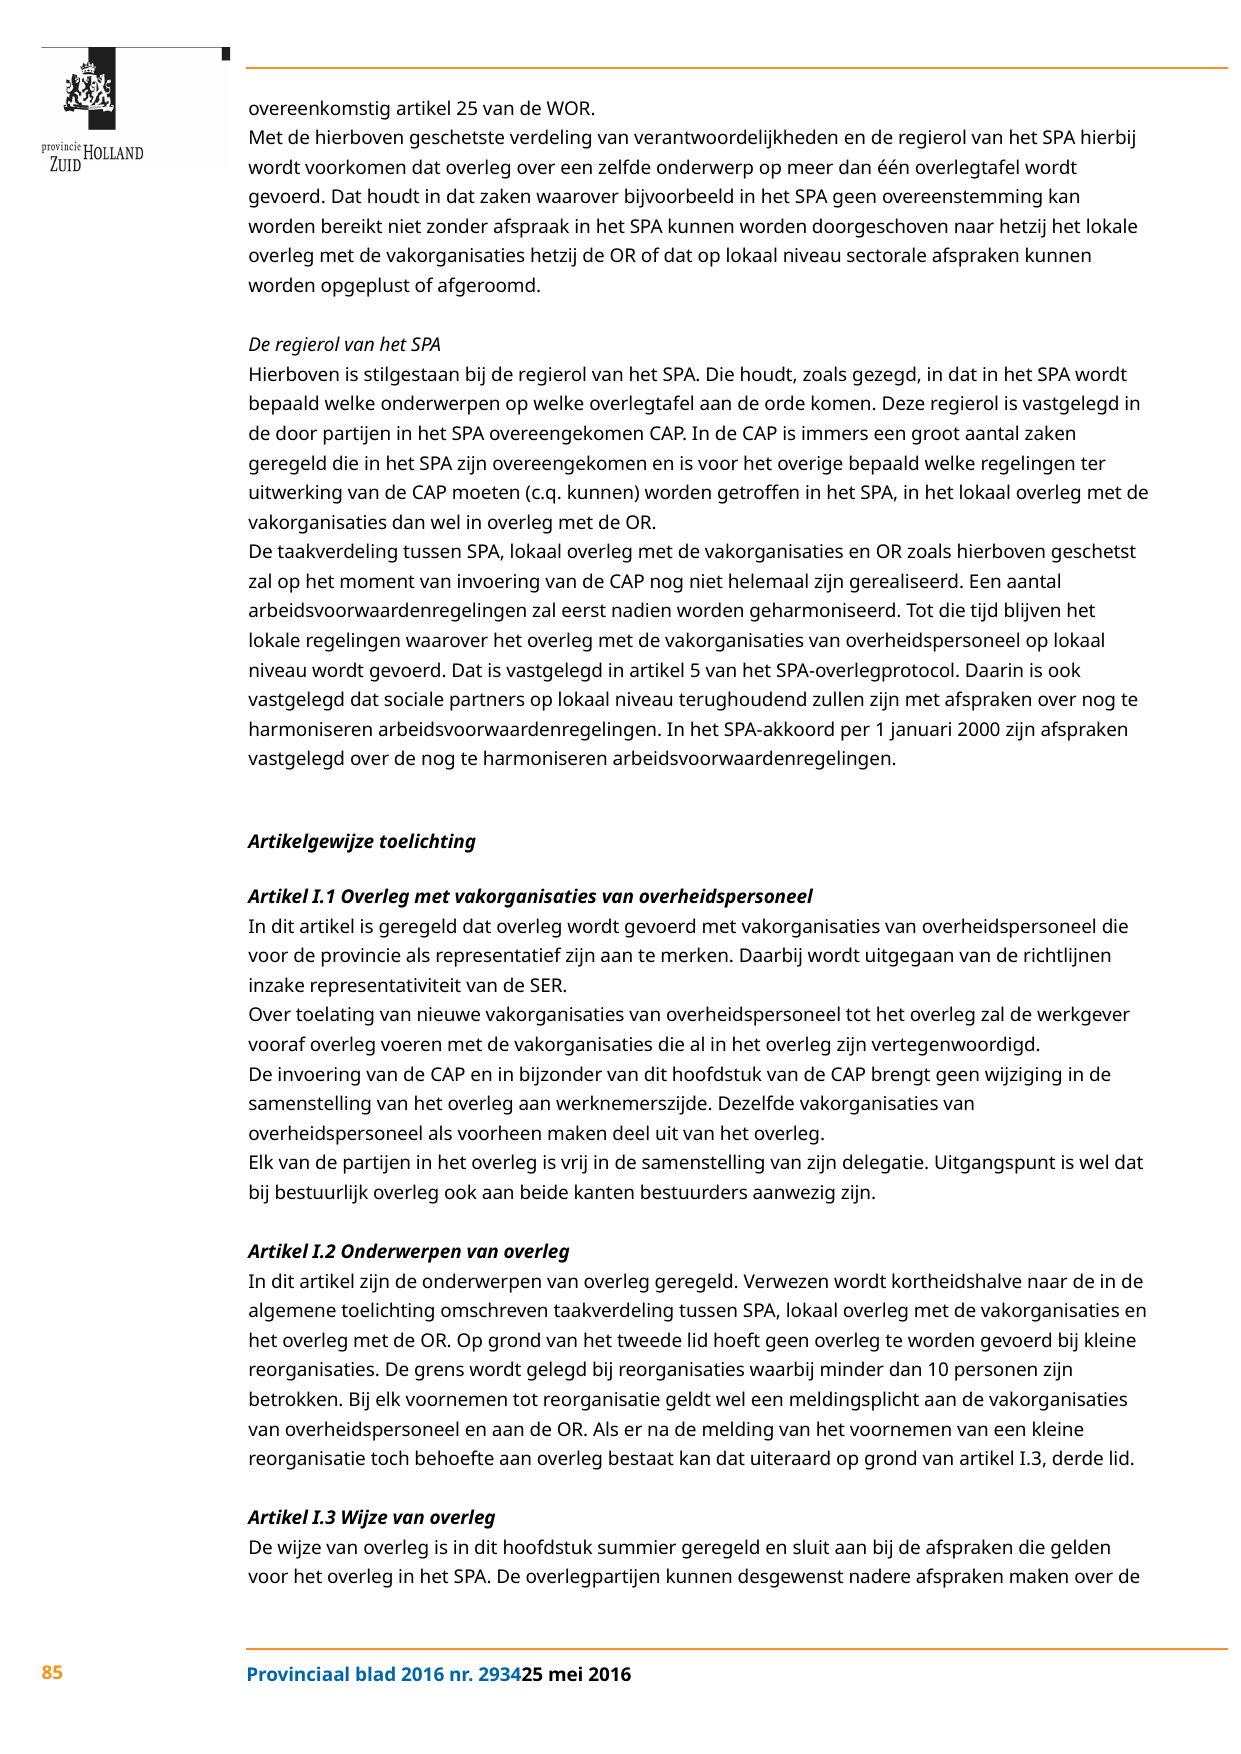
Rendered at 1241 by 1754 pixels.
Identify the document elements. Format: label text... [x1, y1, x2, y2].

text In dit artikel is geregeld dat overleg wordt gevoerd met vakorganisaties van overheidspersoneel die voor de provincie als representatief zijn aan te merken. Daarbij wordt uitgegaan van de richtlijnen inzake representativiteit van de SER. [248, 913, 1152, 998]
text Met de hierboven geschetste verdeling van verantwoordelijkheden en de regierol van het SPA hierbij wordt voorkomen dat overleg over een zelfde onderwerp op meer dan één overlegtafel wordt gevoerd. Dat houdt in dat zaken waarover bijvoorbeeld in het SPA geen overeenstemming kan worden bereikt niet zonder afspraak in het SPA kunnen worden doorgeschoven naar hetzij het lokale overleg met de vakorganisaties hetzij de OR of dat op lokaal niveau sectorale afspraken kunnen worden opgeplust of afgeroomd. [248, 124, 1152, 298]
picture [41, 47, 231, 172]
text Hierboven is stilgestaan bij de regierol van het SPA. Die houdt, zoals gezegd, in dat in het SPA wordt bepaald welke onderwerpen op welke overlegtafel aan de orde komen. Deze regierol is vastgelegd in de door partijen in het SPA overeengekomen CAP. In de CAP is immers een groot aantal zaken geregeld die in het SPA zijn overeengekomen en is voor het overige bepaald welke regelingen ter uitwerking van de CAP moeten (c.q. kunnen) worden getroffen in het SPA, in het lokaal overleg met de vakorganisaties dan wel in overleg met de OR. [248, 361, 1152, 535]
text De regierol van het SPA [248, 331, 1152, 357]
text De taakverdeling tussen SPA, lokaal overleg met de vakorganisaties en OR zoals hierboven geschetst zal op het moment van invoering van de CAP nog niet helemaal zijn gerealiseerd. Een aantal arbeidsvoorwaardenregelingen zal eerst nadien worden geharmoniseerd. Tot die tijd blijven het lokale regelingen waarover het overleg met de vakorganisaties van overheidspersoneel op lokaal niveau wordt gevoerd. Dat is vastgelegd in artikel 5 van het SPA-overlegprotocol. Daarin is ook vastgelegd dat sociale partners op lokaal niveau terughoudend zullen zijn met afspraken over nog te harmoniseren arbeidsvoorwaardenregelingen. In het SPA-akkoord per 1 januari 2000 zijn afspraken vastgelegd over de nog te harmoniseren arbeidsvoorwaardenregelingen. [248, 538, 1152, 771]
text Artikel I.3 Wijze van overleg [248, 1504, 1152, 1530]
text overeenkomstig artikel 25 van de WOR. [248, 95, 1152, 121]
text Artikelgewijze toelichting [248, 828, 1152, 854]
text Artikel I.1 Overleg met vakorganisaties van overheidspersoneel [248, 883, 1152, 909]
text De wijze van overleg is in dit hoofdstuk summier geregeld en sluit aan bij de afspraken die gelden voor het overleg in het SPA. De overlegpartijen kunnen desgewenst nadere afspraken maken over de [248, 1534, 1152, 1589]
text Over toelating van nieuwe vakorganisaties van overheidspersoneel tot het overleg zal de werkgever vooraf overleg voeren met de vakorganisaties die al in het overleg zijn vertegenwoordigd. [248, 1002, 1152, 1057]
text De invoering van de CAP en in bijzonder van dit hoofdstuk van de CAP brengt geen wijziging in de samenstelling van het overleg aan werknemerszijde. Dezelfde vakorganisaties van overheidspersoneel als voorheen maken deel uit van het overleg. [248, 1061, 1152, 1146]
text Elk van de partijen in het overleg is vrij in de samenstelling van zijn delegatie. Uitgangspunt is wel dat bij bestuurlijk overleg ook aan beide kanten bestuurders aanwezig zijn. [248, 1149, 1152, 1205]
text In dit artikel zijn de onderwerpen van overleg geregeld. Verwezen wordt kortheidshalve naar de in de algemene toelichting omschreven taakverdeling tussen SPA, lokaal overleg met de vakorganisaties en het overleg met de OR. Op grond van het tweede lid hoeft geen overleg te worden gevoerd bij kleine reorganisaties. De grens wordt gelegd bij reorganisaties waarbij minder dan 10 personen zijn betrokken. Bij elk voornemen tot reorganisatie geldt wel een meldingsplicht aan de vakorganisaties van overheidspersoneel en aan de OR. Als er na de melding van het voornemen van een kleine reorganisatie toch behoefte aan overleg bestaat kan dat uiteraard op grond van artikel I.3, derde lid. [248, 1268, 1152, 1471]
text Artikel I.2 Onderwerpen van overleg [248, 1238, 1152, 1264]
